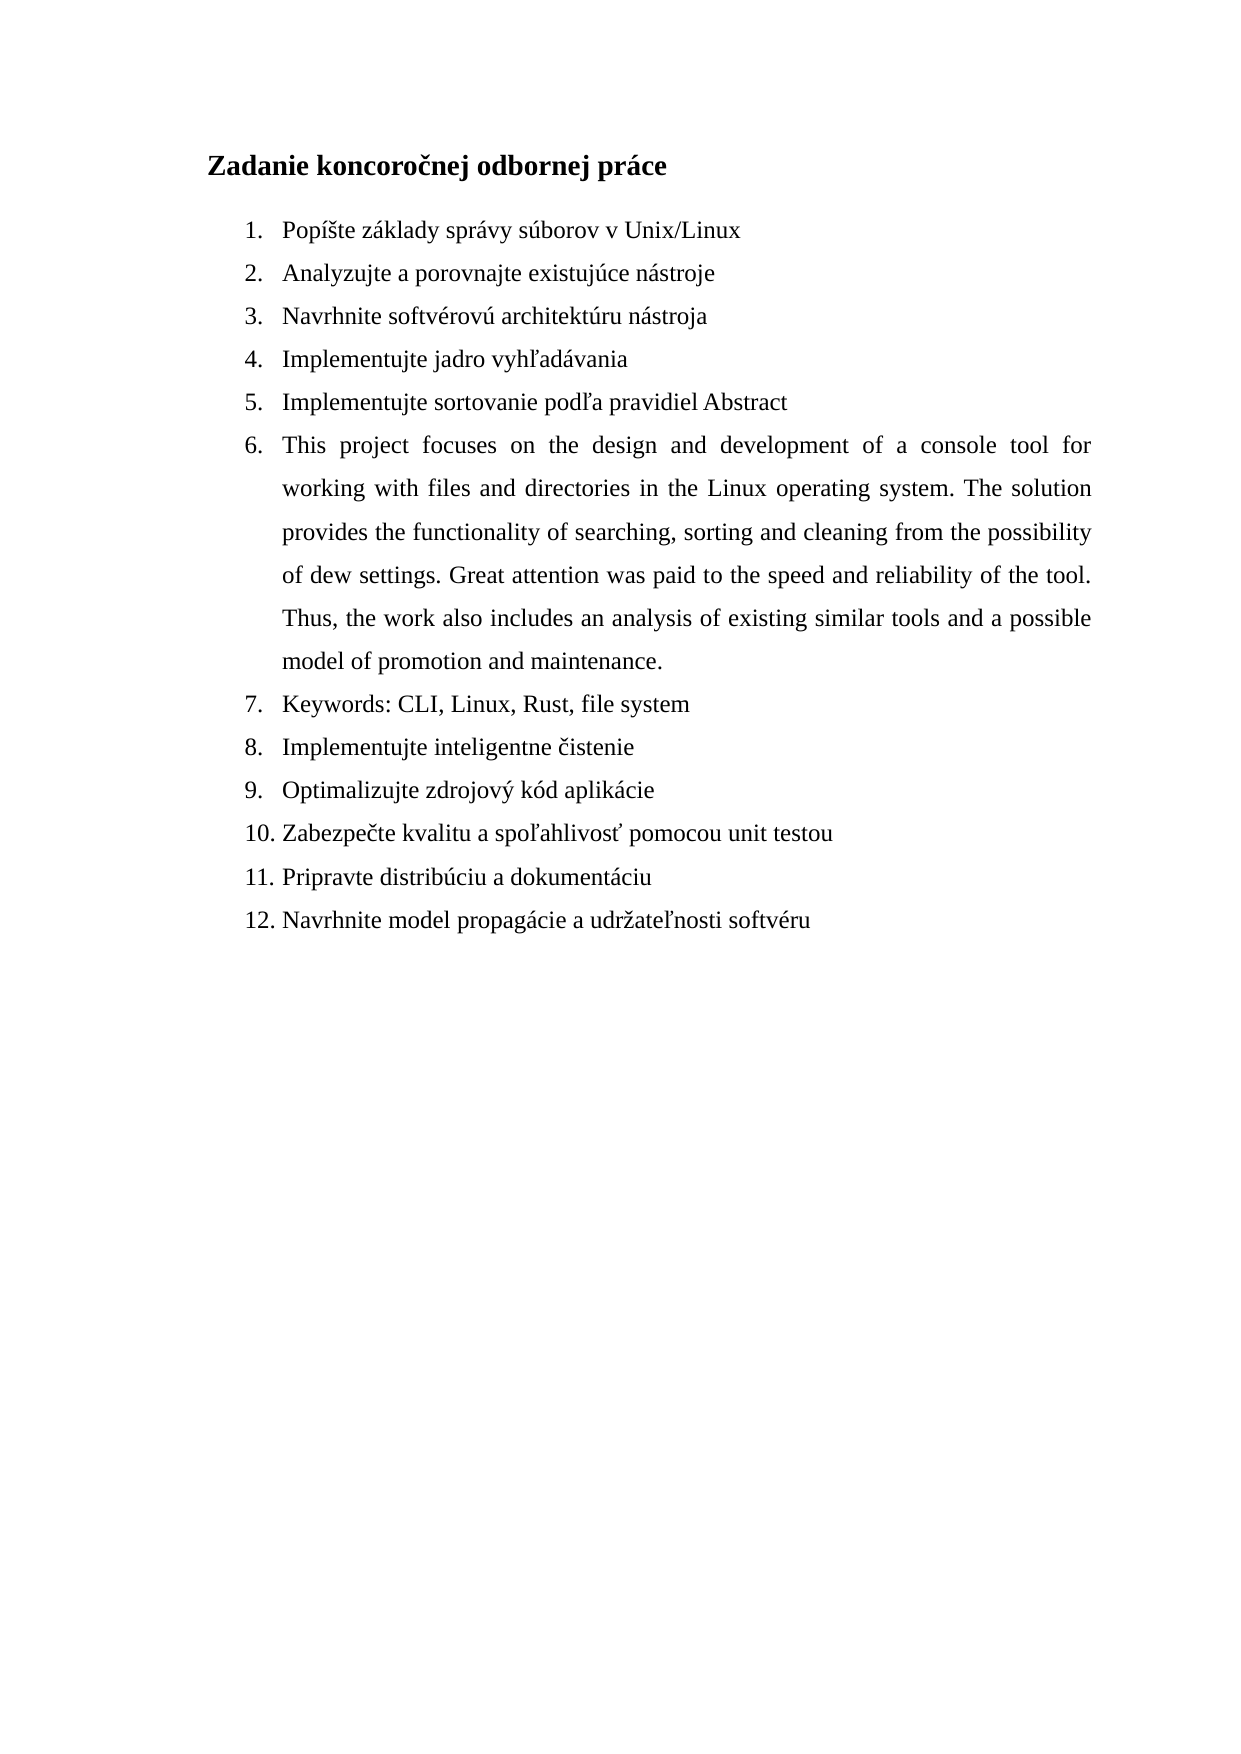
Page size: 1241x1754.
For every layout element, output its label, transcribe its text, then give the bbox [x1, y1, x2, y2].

list Implementujte sortovanie podľa pravidiel Abstract [244, 387, 1092, 416]
list Pripravte distribúciu a dokumentáciu [244, 862, 1092, 890]
list Optimalizujte zdrojový kód aplikácie [244, 775, 1092, 804]
list Implementujte inteligentne čistenie [244, 732, 1092, 761]
list Popíšte základy správy súborov v Unix/Linux [244, 215, 1092, 243]
list Keywords: CLI, Linux, Rust, file system [244, 689, 1092, 718]
text Zadanie koncoročnej odbornej práce [207, 148, 1092, 181]
list Navrhnite softvérovú architektúru nástroja [244, 301, 1092, 330]
list Analyzujte a porovnajte existujúce nástroje [244, 258, 1092, 287]
list Implementujte jadro vyhľadávania [244, 344, 1092, 373]
list Zabezpečte kvalitu a spoľahlivosť pomocou unit testou [244, 818, 1092, 847]
list Navrhnite model propagácie a udržateľnosti softvéru [244, 905, 1092, 933]
list This project focuses on the design and development of a console tool for working with files and directories in the Linux operating system. The solution provides the functionality of searching, sorting and cleaning from the possibility of dew settings. Great attention was paid to the speed and reliability of the tool. Thus, the work also includes an analysis of existing similar tools and a possible model of promotion and maintenance. [244, 430, 1092, 675]
